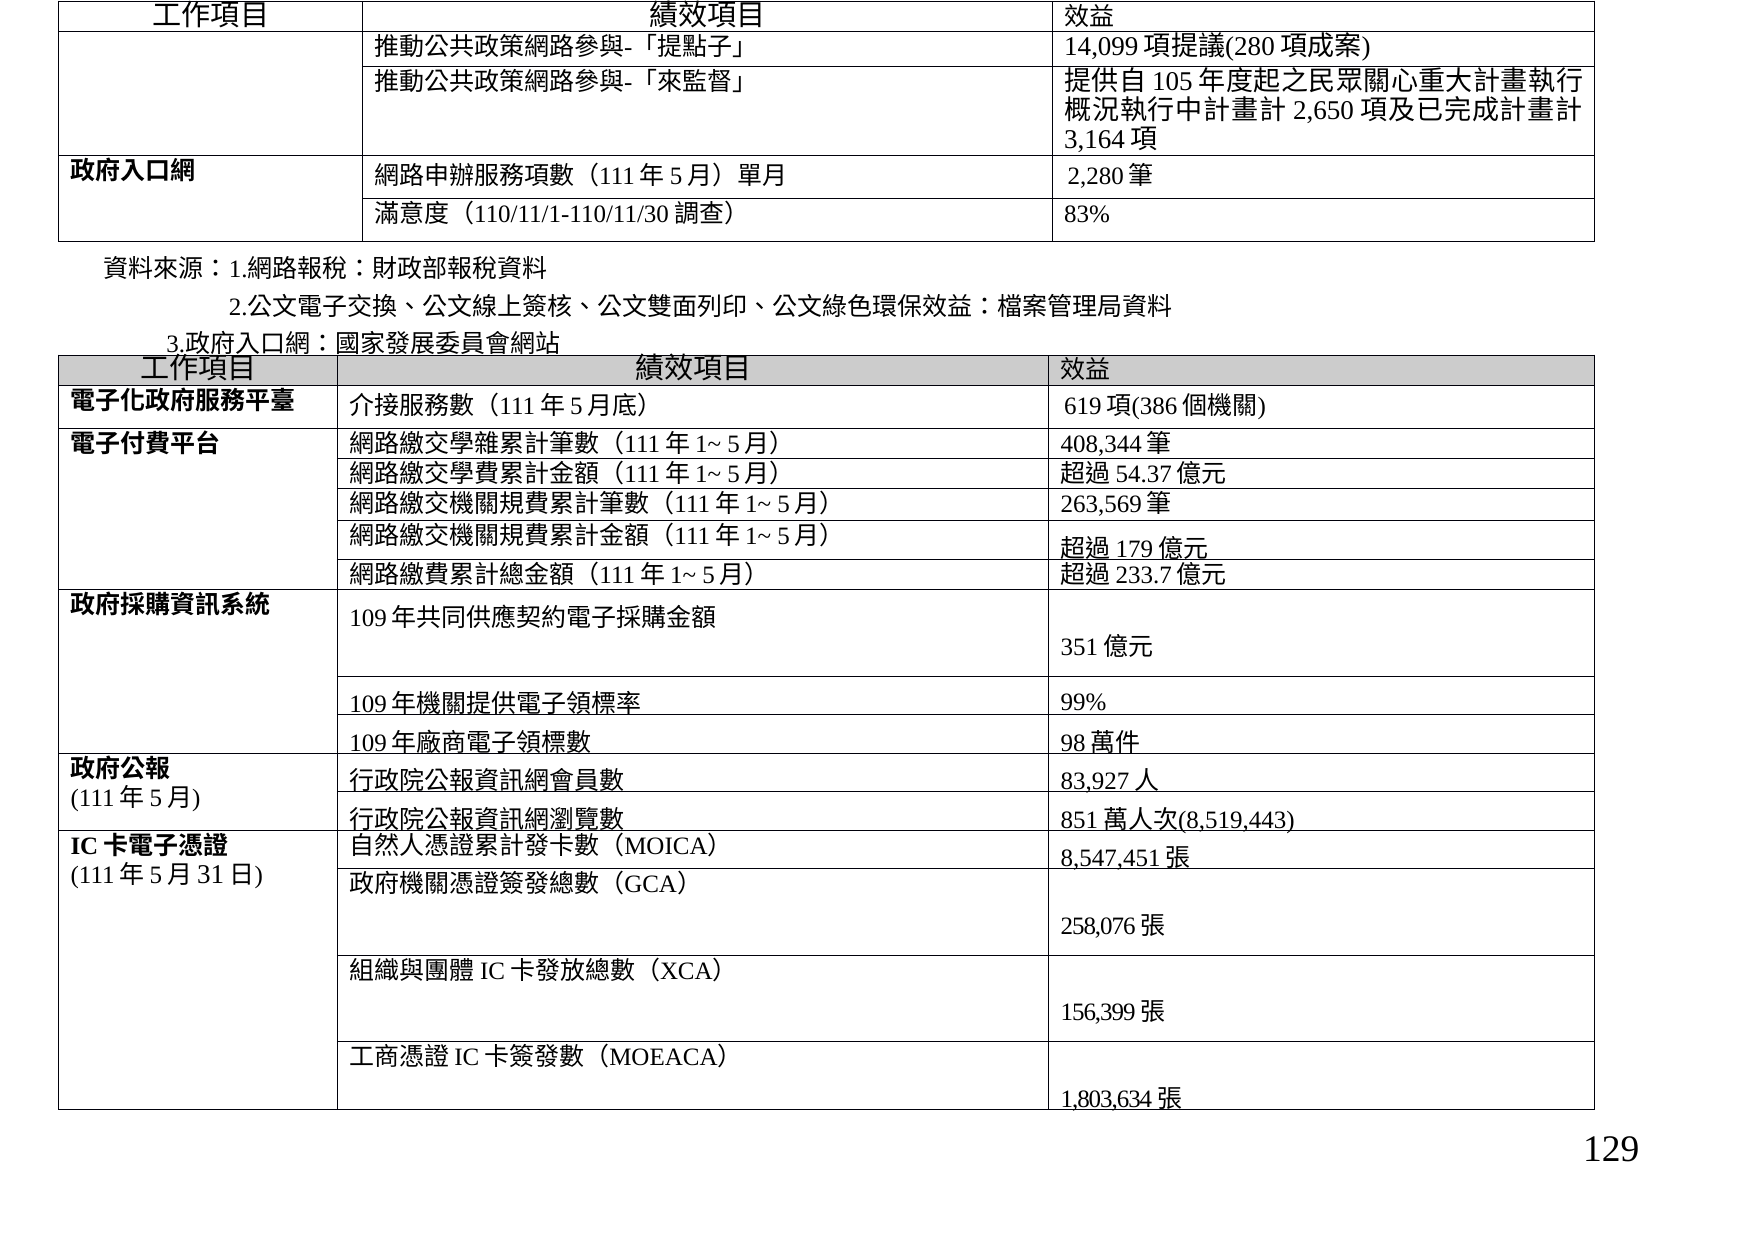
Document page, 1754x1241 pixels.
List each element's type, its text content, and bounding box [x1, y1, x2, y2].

table_cell 自然人憑證累計發卡數（MOICA） [338, 831, 1048, 868]
table_cell 8,547,451張 [1049, 831, 1594, 868]
table_cell 109年廠商電子領標數 [338, 715, 1048, 753]
table_cell 工商憑證IC卡簽發數（MOEACA） [338, 1042, 1048, 1109]
table_cell 99% [1049, 677, 1594, 714]
table_header 工作項目 [59, 356, 337, 385]
table_cell 網路繳交學費累計金額（111年1~ 5月） [338, 459, 1048, 488]
table_cell 超過179億元 [1049, 521, 1594, 559]
table_cell 258,076張 [1049, 869, 1594, 955]
table_cell 619項(386個機關) [1049, 386, 1594, 428]
text 2.公文電子交換、公文線上簽核、公文雙面列印、公文綠色環保效益：檔案管理局資料 [103, 279, 1639, 317]
table_cell 網路申辦服務項數（111年5月）單月 [363, 156, 1052, 198]
table_cell 網路繳費累計總金額（111年1~ 5月） [338, 560, 1048, 589]
table_cell 351億元 [1049, 590, 1594, 676]
table_cell 109年機關提供電子領標率 [338, 677, 1048, 714]
table_cell 推動公共政策網路參與-「來監督」 [363, 67, 1052, 155]
table_cell 政府機關憑證簽發總數（GCA） [338, 869, 1048, 955]
table_cell 超過233.7億元 [1049, 560, 1594, 589]
table_cell 提供自105年度起之民眾關心重大計畫執行概況執行中計畫計2,650項及已完成計畫計3,164項 [1053, 67, 1594, 155]
table_cell 109年共同供應契約電子採購金額 [338, 590, 1048, 676]
table_cell 推動公共政策網路參與-「提點子」 [363, 32, 1052, 66]
table_cell 263,569筆 [1049, 489, 1594, 520]
table_cell 政府採購資訊系統 [59, 590, 337, 753]
table_cell 組織與團體 IC卡發放總數（XCA） [338, 956, 1048, 1041]
table_cell 83,927人 [1049, 754, 1594, 791]
table_cell 網路繳交機關規費累計金額（111年1~ 5月） [338, 521, 1048, 559]
table_cell 156,399張 [1049, 956, 1594, 1041]
text 3.政府入口網：國家發展委員會網站 [103, 317, 1639, 354]
table_cell 網路繳交機關規費累計筆數（111年1~ 5月） [338, 489, 1048, 520]
table_cell 行政院公報資訊網瀏覽數 [338, 792, 1048, 830]
table_cell 介接服務數（111年5月底） [338, 386, 1048, 428]
table_cell [59, 32, 362, 155]
table_cell 政府公報 (111年5月) [59, 754, 337, 830]
table_cell 電子付費平台 [59, 429, 337, 589]
table_cell 滿意度（110/11/1-110/11/30調查） [363, 199, 1052, 241]
table_cell 行政院公報資訊網會員數 [338, 754, 1048, 791]
table_cell 83% [1053, 199, 1594, 241]
table_header 效益 [1049, 356, 1594, 385]
table_cell 851萬人次(8,519,443) [1049, 792, 1594, 830]
table_cell 1,803,634張 [1049, 1042, 1594, 1109]
text 資料來源：1.網路報稅：財政部報稅資料 [103, 242, 1639, 279]
table_header 績效項目 [338, 356, 1048, 385]
table_cell 政府入口網 [59, 156, 362, 241]
table_header 效益 [1053, 2, 1594, 31]
table_cell 2,280筆 [1053, 156, 1594, 198]
table_header 工作項目 [59, 2, 362, 31]
table_cell 電子化政府服務平臺 [59, 386, 337, 428]
table_cell 14,099項提議(280項成案) [1053, 32, 1594, 66]
table_cell 網路繳交學雜累計筆數（111年1~ 5月） [338, 429, 1048, 458]
table_cell 98萬件 [1049, 715, 1594, 753]
table_header 績效項目 [363, 2, 1052, 31]
table_cell 408,344筆 [1049, 429, 1594, 458]
table_cell IC卡電子憑證 (111年5月31日) [59, 831, 337, 1109]
table_cell 超過54.37億元 [1049, 459, 1594, 488]
